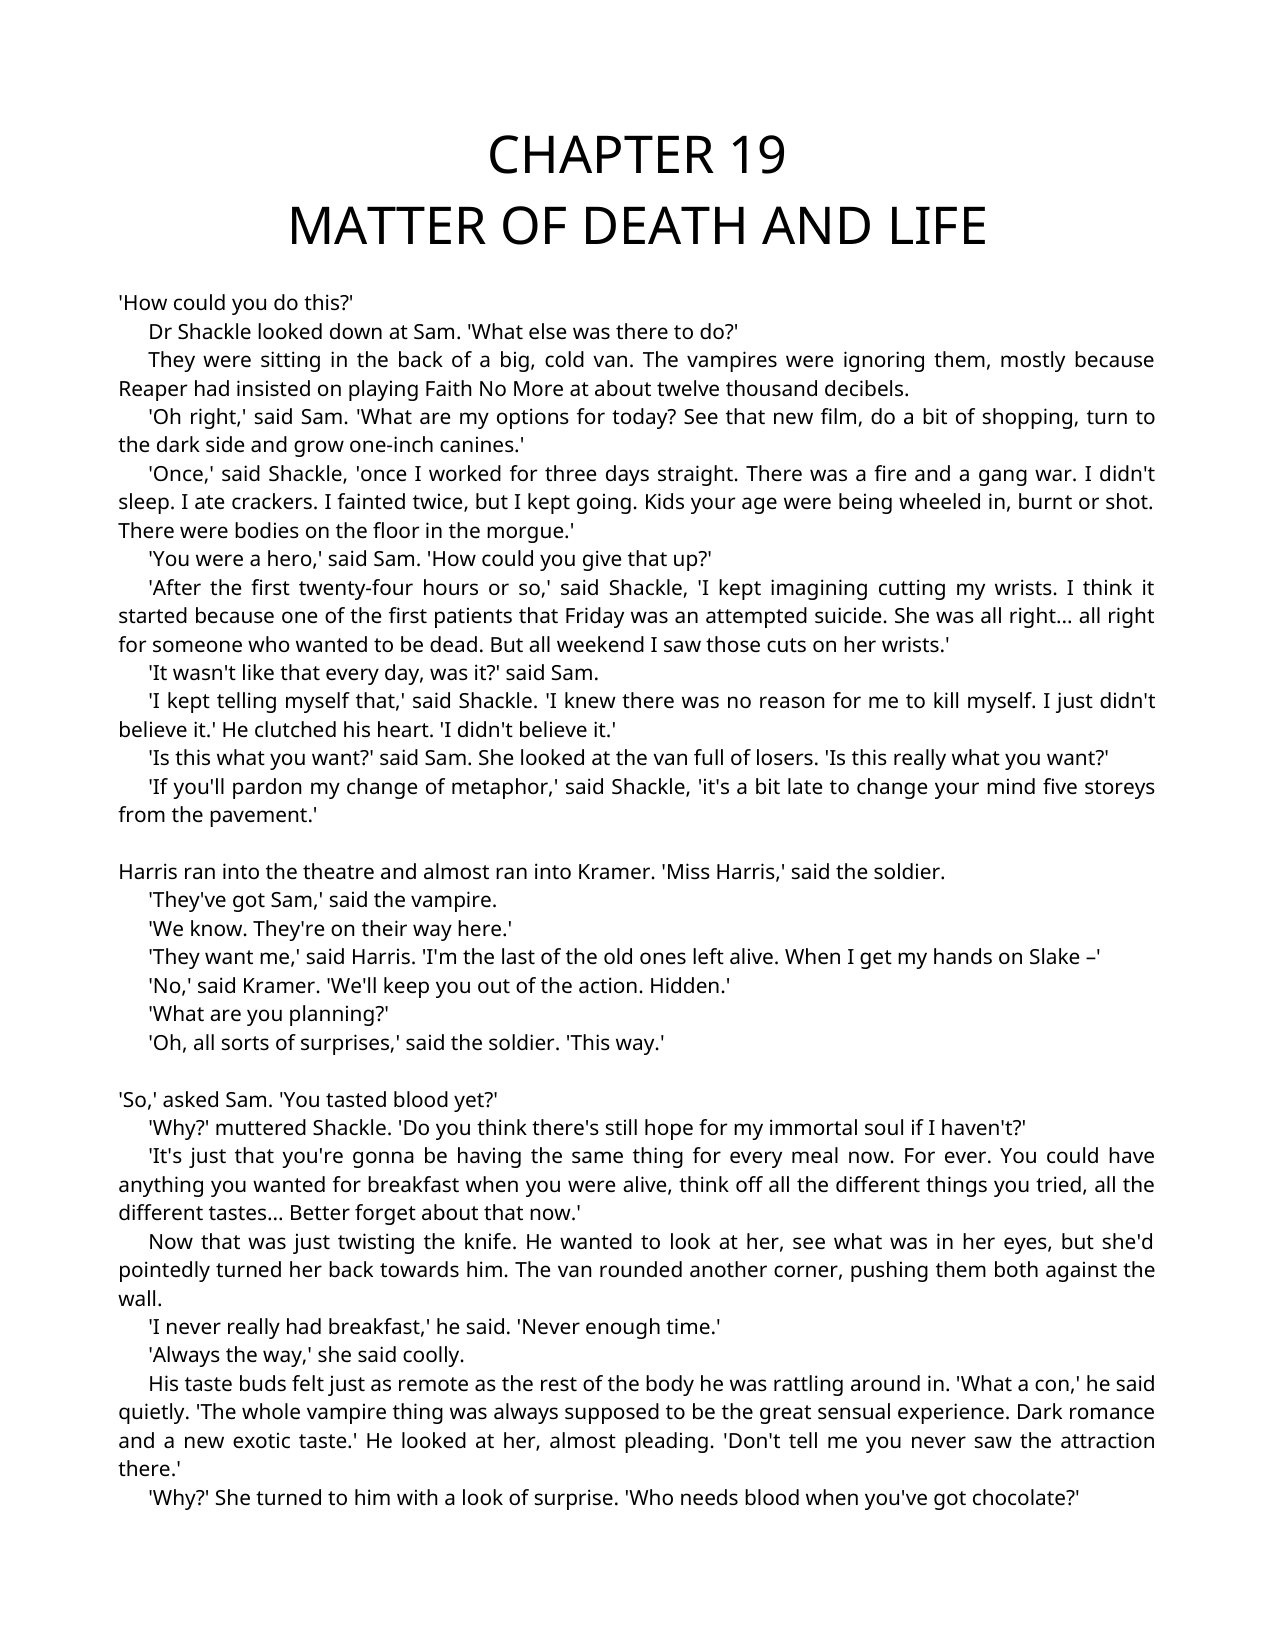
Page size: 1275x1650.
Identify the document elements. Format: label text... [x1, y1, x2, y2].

text 'So,' asked Sam. 'You tasted blood yet?' [118, 1085, 1157, 1113]
title CHAPTER 19 MATTER OF DEATH AND LIFE [118, 118, 1157, 260]
text 'Once,' said Shackle, 'once I worked for three days straight. There was a fire and a gang war. I didn't sleep. I ate crackers. I fainted twice, but I kept going. Kids your age were being wheeled in, burnt or shot. There were bodies on the floor in the morgue.' [118, 459, 1157, 544]
text Dr Shackle looked down at Sam. 'What else was there to do?' [118, 317, 1157, 345]
text His taste buds felt just as remote as the rest of the body he was rattling around in. 'What a con,' he said quietly. 'The whole vampire thing was always supposed to be the great sensual experience. Dark romance and a new exotic taste.' He looked at her, almost pleading. 'Don't tell me you never saw the attraction there.' [118, 1369, 1157, 1483]
text 'It's just that you're gonna be having the same thing for every meal now. For ever. You could have anything you wanted for breakfast when you were alive, think off all the different things you tried, all the different tastes... Better forget about that now.' [118, 1142, 1157, 1227]
text They were sitting in the back of a big, cold van. The vampires were ignoring them, mostly because Reaper had insisted on playing Faith No More at about twelve thousand decibels. [118, 345, 1157, 402]
text 'How could you do this?' [118, 288, 1157, 317]
text 'You were a hero,' said Sam. 'How could you give that up?' [118, 544, 1157, 573]
text 'It wasn't like that every day, was it?' said Sam. [118, 658, 1157, 687]
text 'Always the way,' she said coolly. [118, 1341, 1157, 1369]
text 'I never really had breakfast,' he said. 'Never enough time.' [118, 1312, 1157, 1341]
text 'They've got Sam,' said the vampire. [118, 886, 1157, 914]
text Harris ran into the theatre and almost ran into Kramer. 'Miss Harris,' said the soldier. [118, 857, 1157, 886]
text Now that was just twisting the knife. He wanted to look at her, see what was in her eyes, but she'd pointedly turned her back towards him. The van rounded another corner, pushing them both against the wall. [118, 1227, 1157, 1312]
text 'They want me,' said Harris. 'I'm the last of the old ones left alive. When I get my hands on Slake –' [118, 942, 1157, 971]
text 'Why?' muttered Shackle. 'Do you think there's still hope for my immortal soul if I haven't?' [118, 1113, 1157, 1142]
text 'No,' said Kramer. 'We'll keep you out of the action. Hidden.' [118, 971, 1157, 999]
text 'Is this what you want?' said Sam. She looked at the van full of losers. 'Is this really what you want?' [118, 743, 1157, 772]
text 'Oh right,' said Sam. 'What are my options for today? See that new film, do a bit of shopping, turn to the dark side and grow one-inch canines.' [118, 402, 1157, 459]
text 'If you'll pardon my change of metaphor,' said Shackle, 'it's a bit late to change your mind five storeys from the pavement.' [118, 772, 1157, 829]
text 'Why?' She turned to him with a look of surprise. 'Who needs blood when you've got chocolate?' [118, 1483, 1157, 1511]
text 'After the first twenty-four hours or so,' said Shackle, 'I kept imagining cutting my wrists. I think it started because one of the first patients that Friday was an attempted suicide. She was all right... all right for someone who wanted to be dead. But all weekend I saw those cuts on her wrists.' [118, 573, 1157, 658]
text 'Oh, all sorts of surprises,' said the soldier. 'This way.' [118, 1028, 1157, 1056]
text 'I kept telling myself that,' said Shackle. 'I knew there was no reason for me to kill myself. I just didn't believe it.' He clutched his heart. 'I didn't believe it.' [118, 687, 1157, 743]
text 'We know. They're on their way here.' [118, 914, 1157, 942]
text 'What are you planning?' [118, 999, 1157, 1028]
